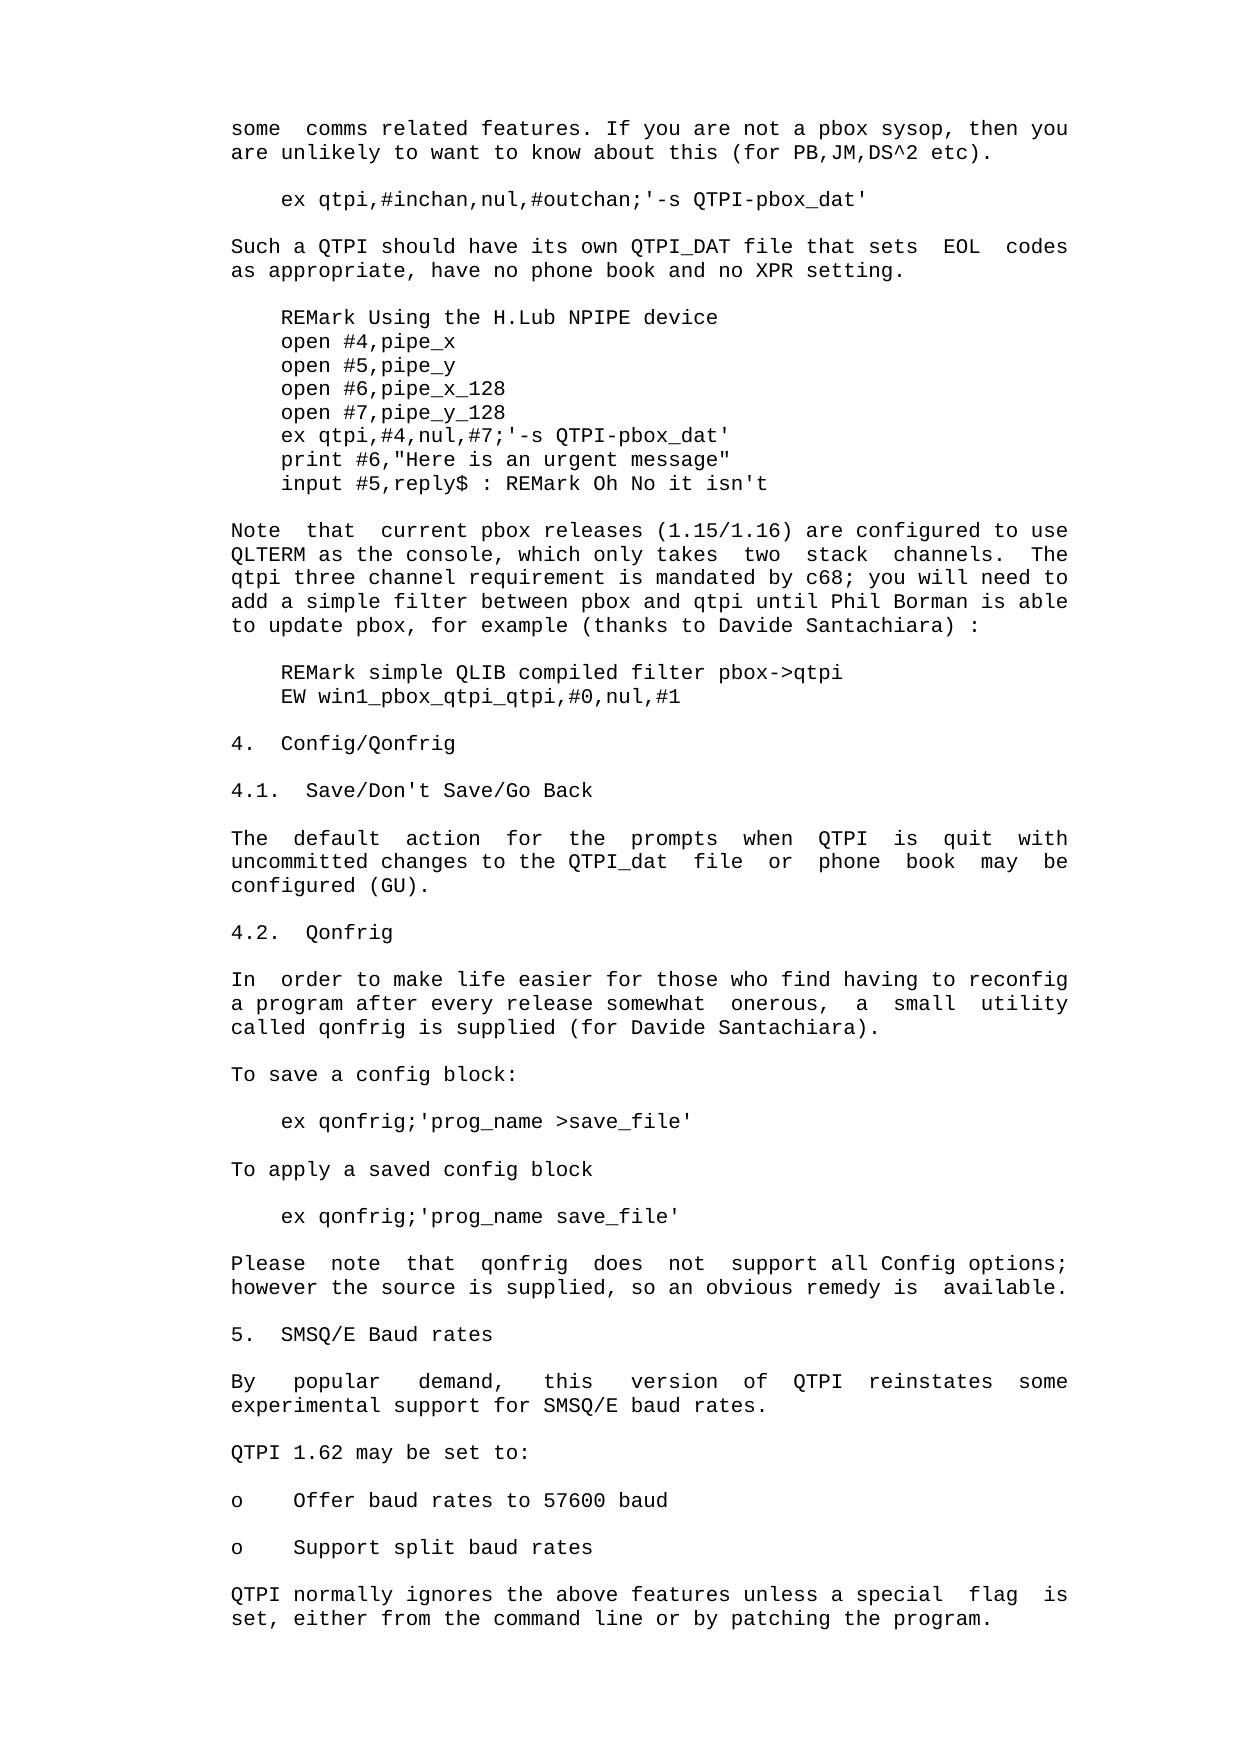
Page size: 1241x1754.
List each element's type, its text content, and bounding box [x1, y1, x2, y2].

text The default action for the prompts when QTPI is quit with [118, 827, 1122, 851]
text are unlikely to want to know about this (for PB,JM,DS^2 etc). [118, 142, 1122, 165]
text QTPI 1.62 may be set to: [118, 1442, 1122, 1466]
text however the source is supplied, so an obvious remedy is available. [118, 1277, 1122, 1300]
text 4. Config/Qonfrig [118, 733, 1122, 757]
text to update pbox, for example (thanks to Davide Santachiara) : [118, 615, 1122, 638]
text open #7,pipe_y_128 [118, 402, 1122, 426]
text configured (GU). [118, 875, 1122, 898]
text qtpi three channel requirement is mandated by c68; you will need to [118, 567, 1122, 591]
text experimental support for SMSQ/E baud rates. [118, 1395, 1122, 1419]
text input #5,reply$ : REMark Oh No it isn't [118, 473, 1122, 496]
text o Support split baud rates [118, 1537, 1122, 1561]
text Please note that qonfrig does not support all Config options; [118, 1253, 1122, 1277]
text print #6,"Here is an urgent message" [118, 449, 1122, 473]
text ex qtpi,#inchan,nul,#outchan;'-s QTPI-pbox_dat' [118, 189, 1122, 213]
text QTPI normally ignores the above features unless a special flag is [118, 1584, 1122, 1608]
text open #5,pipe_y [118, 354, 1122, 378]
text called qonfrig is supplied (for Davide Santachiara). [118, 1017, 1122, 1040]
text Such a QTPI should have its own QTPI_DAT file that sets EOL codes [118, 236, 1122, 260]
text some comms related features. If you are not a pbox sysop, then you [118, 118, 1122, 142]
text 5. SMSQ/E Baud rates [118, 1324, 1122, 1348]
text o Offer baud rates to 57600 baud [118, 1489, 1122, 1513]
text set, either from the command line or by patching the program. [118, 1608, 1122, 1631]
text add a simple filter between pbox and qtpi until Phil Borman is able [118, 591, 1122, 615]
text EW win1_pbox_qtpi_qtpi,#0,nul,#1 [118, 686, 1122, 709]
text 4.1. Save/Don't Save/Go Back [118, 780, 1122, 804]
text REMark Using the H.Lub NPIPE device [118, 307, 1122, 331]
text a program after every release somewhat onerous, a small utility [118, 993, 1122, 1017]
text ex qonfrig;'prog_name >save_file' [118, 1111, 1122, 1135]
text 4.2. Qonfrig [118, 922, 1122, 946]
text ex qtpi,#4,nul,#7;'-s QTPI-pbox_dat' [118, 426, 1122, 449]
text open #6,pipe_x_128 [118, 378, 1122, 402]
text To apply a saved config block [118, 1158, 1122, 1182]
text as appropriate, have no phone book and no XPR setting. [118, 260, 1122, 284]
text QLTERM as the console, which only takes two stack channels. The [118, 544, 1122, 567]
text open #4,pipe_x [118, 331, 1122, 354]
text In order to make life easier for those who find having to reconfig [118, 969, 1122, 993]
text uncommitted changes to the QTPI_dat file or phone book may be [118, 851, 1122, 875]
text To save a config block: [118, 1064, 1122, 1088]
text REMark simple QLIB compiled filter pbox->qtpi [118, 662, 1122, 686]
text Note that current pbox releases (1.15/1.16) are configured to use [118, 520, 1122, 544]
text ex qonfrig;'prog_name save_file' [118, 1206, 1122, 1229]
text By popular demand, this version of QTPI reinstates some [118, 1371, 1122, 1395]
